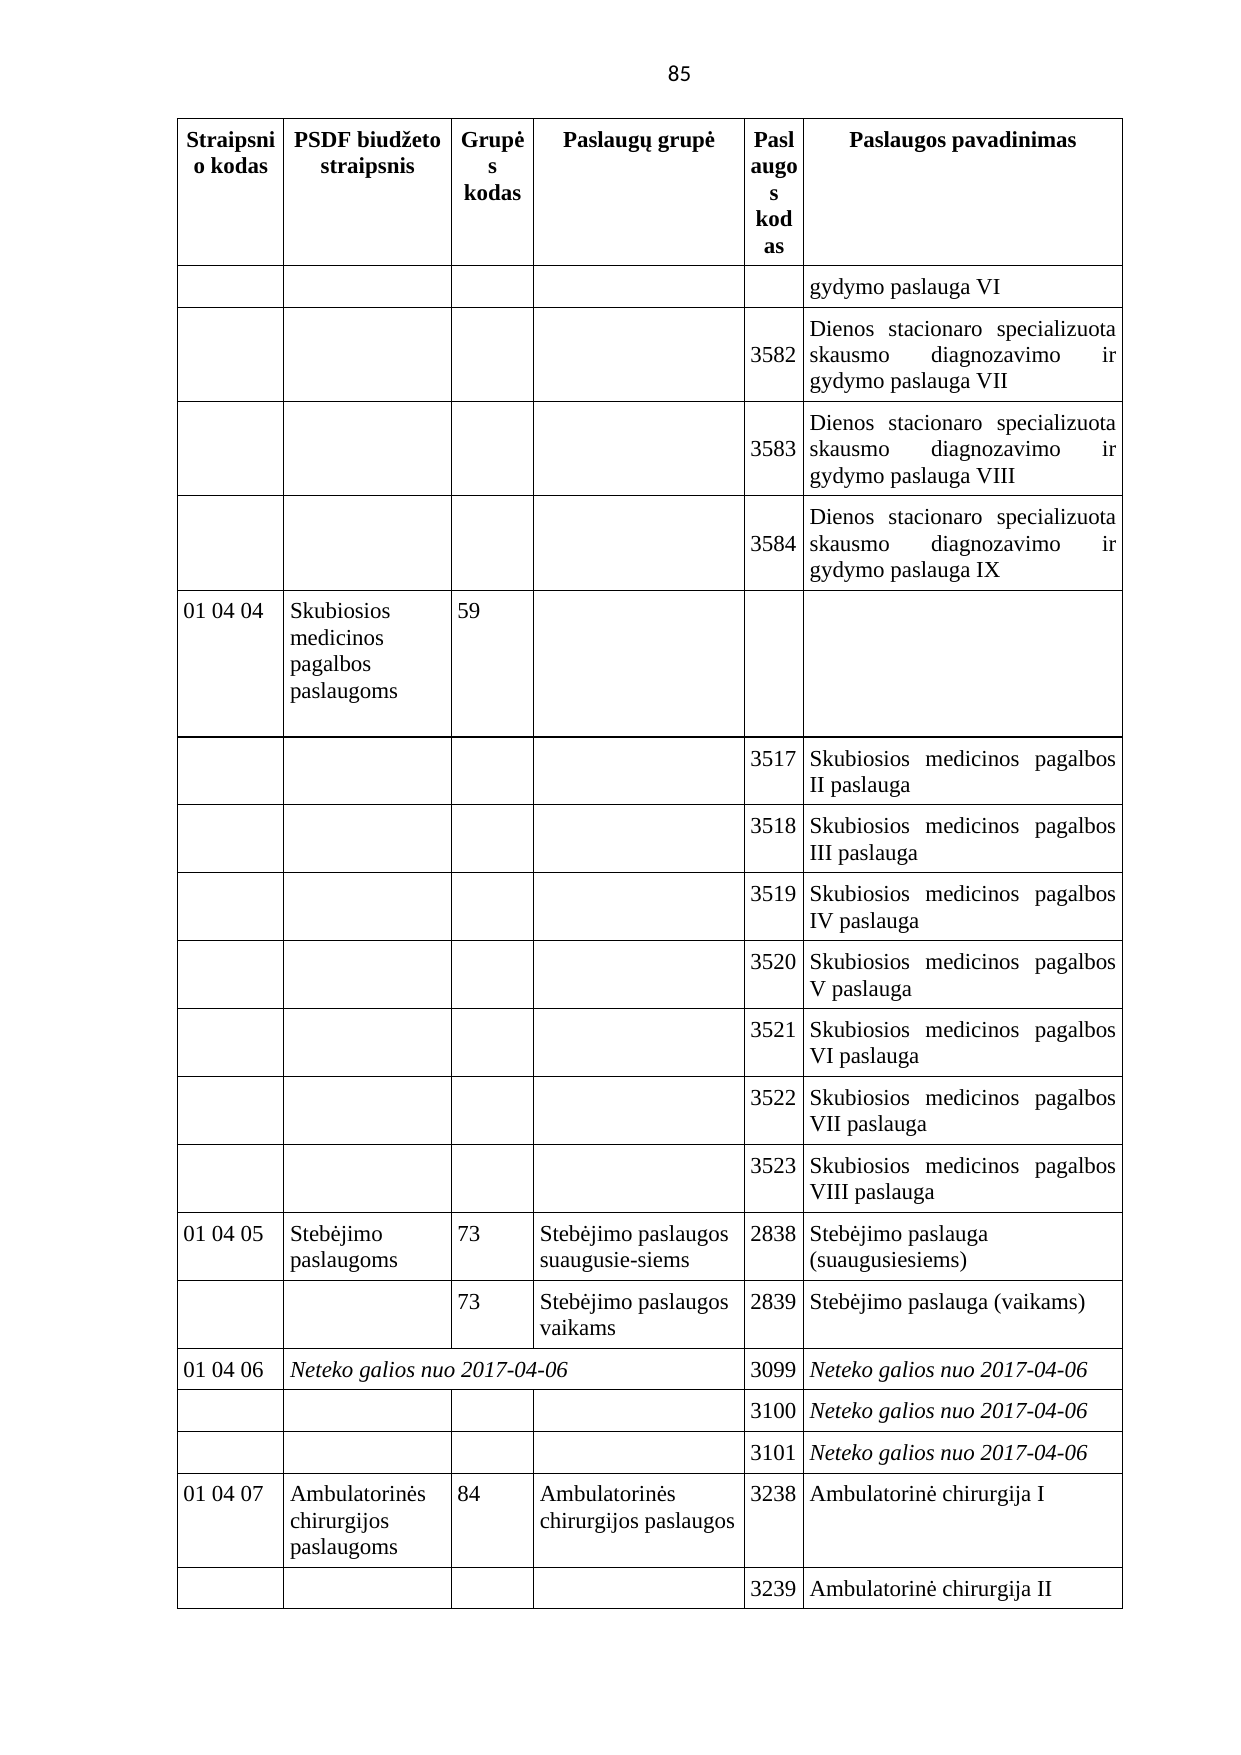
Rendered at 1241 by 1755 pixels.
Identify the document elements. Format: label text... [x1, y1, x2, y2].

table_cell Neteko galios nuo 2017-04-06 [804, 1390, 1122, 1431]
table_cell Skubiosios medicinos pagalbos II paslauga [804, 738, 1122, 804]
table_cell [284, 1432, 451, 1472]
table_cell Ambulatorinė chirurgija II [804, 1568, 1122, 1608]
table_cell [452, 1390, 533, 1431]
table_cell 01 04 07 [178, 1474, 283, 1567]
table_cell Skubiosios medicinos pagalbos VII paslauga [804, 1077, 1122, 1144]
table_cell Neteko galios nuo 2017-04-06 [804, 1432, 1122, 1472]
table_header PSDF biudžeto straipsnis [284, 119, 451, 265]
table_cell [452, 738, 533, 804]
table_cell [284, 266, 451, 307]
table_cell [178, 1077, 283, 1144]
table_cell [284, 1077, 451, 1144]
table_cell Ambulatorinės chirurgijos paslaugoms [284, 1474, 451, 1567]
table_cell [178, 873, 283, 940]
table_cell [178, 805, 283, 872]
table_cell [284, 941, 451, 1008]
table_cell [534, 496, 744, 589]
table_cell [284, 805, 451, 872]
table_cell [534, 1568, 744, 1608]
table_cell [534, 402, 744, 495]
table_cell [178, 738, 283, 804]
table_cell 73 [452, 1281, 533, 1348]
table_cell Ambulatorinė chirurgija I [804, 1474, 1122, 1567]
table_cell Stebėjimo paslauga (vaikams) [804, 1281, 1122, 1348]
table_cell [284, 308, 451, 401]
table_cell [178, 266, 283, 307]
table_cell Skubiosios medicinos pagalbos V paslauga [804, 941, 1122, 1008]
table_cell [178, 1281, 283, 1348]
table_cell gydymo paslauga VI [804, 266, 1122, 307]
table_cell 2838 [745, 1213, 803, 1280]
table_cell 59 [452, 591, 533, 736]
table_cell 3101 [745, 1432, 803, 1472]
table_cell [452, 1077, 533, 1144]
table_cell 3518 [745, 805, 803, 872]
table_cell [534, 1145, 744, 1212]
table_cell Dienos stacionaro specializuota skausmo diagnozavimo ir gydymo paslauga IX [804, 496, 1122, 589]
table_cell 3521 [745, 1009, 803, 1076]
table_cell [452, 941, 533, 1008]
table_cell 3523 [745, 1145, 803, 1212]
table_cell 3582 [745, 308, 803, 401]
table_cell Skubiosios medicinos pagalbos VIII paslauga [804, 1145, 1122, 1212]
table_cell [452, 1568, 533, 1608]
table_cell 01 04 05 [178, 1213, 283, 1280]
table_cell 73 [452, 1213, 533, 1280]
table_cell 3238 [745, 1474, 803, 1567]
table_cell 3099 [745, 1349, 803, 1389]
table_cell [284, 1568, 451, 1608]
table_cell [284, 738, 451, 804]
table_cell [452, 308, 533, 401]
table_cell Skubiosios medicinos pagalbos paslaugoms [284, 591, 451, 736]
table_header Grupės kodas [452, 119, 533, 265]
table_cell Stebėjimo paslaugos suaugusie-siems [534, 1213, 744, 1280]
table_cell Dienos stacionaro specializuota skausmo diagnozavimo ir gydymo paslauga VII [804, 308, 1122, 401]
table_cell Stebėjimo paslauga (suaugusiesiems) [804, 1213, 1122, 1280]
table_cell [534, 805, 744, 872]
table_cell [178, 1145, 283, 1212]
table_cell [178, 1390, 283, 1431]
table_cell 3520 [745, 941, 803, 1008]
table_cell [178, 496, 283, 589]
table_cell [534, 1390, 744, 1431]
table_cell [452, 805, 533, 872]
table_cell [534, 308, 744, 401]
table_cell Stebėjimo paslaugoms [284, 1213, 451, 1280]
table_cell [284, 496, 451, 589]
table_cell [745, 591, 803, 736]
table_cell [452, 1009, 533, 1076]
table_cell Skubiosios medicinos pagalbos IV paslauga [804, 873, 1122, 940]
table_cell [534, 266, 744, 307]
table_cell [534, 1009, 744, 1076]
table_cell 01 04 04 [178, 591, 283, 736]
table_header Straipsnio kodas [178, 119, 283, 265]
table_cell [452, 1145, 533, 1212]
table_cell [284, 1281, 451, 1348]
table_cell [534, 1077, 744, 1144]
table_cell [452, 496, 533, 589]
table_cell [804, 591, 1122, 736]
table_cell [534, 873, 744, 940]
table_cell [178, 1568, 283, 1608]
table_cell [284, 1390, 451, 1431]
table_cell [178, 941, 283, 1008]
table_cell Neteko galios nuo 2017-04-06 [284, 1349, 744, 1389]
table_cell Dienos stacionaro specializuota skausmo diagnozavimo ir gydymo paslauga VIII [804, 402, 1122, 495]
table_cell [745, 266, 803, 307]
table_cell [534, 941, 744, 1008]
table_cell [534, 738, 744, 804]
table_cell Ambulatorinės chirurgijos paslaugos [534, 1474, 744, 1567]
table_cell [534, 1432, 744, 1472]
table_cell 3583 [745, 402, 803, 495]
table_cell 2839 [745, 1281, 803, 1348]
table_cell Stebėjimo paslaugos vaikams [534, 1281, 744, 1348]
table_cell Skubiosios medicinos pagalbos VI paslauga [804, 1009, 1122, 1076]
table_cell [534, 591, 744, 736]
table_cell [178, 1009, 283, 1076]
table_cell 3517 [745, 738, 803, 804]
table_cell 3239 [745, 1568, 803, 1608]
table_cell [284, 873, 451, 940]
table_cell Neteko galios nuo 2017-04-06 [804, 1349, 1122, 1389]
table_cell [452, 266, 533, 307]
table_cell [284, 1145, 451, 1212]
table_cell [452, 402, 533, 495]
table_header Paslaugų grupė [534, 119, 744, 265]
table_cell 3519 [745, 873, 803, 940]
table_cell 01 04 06 [178, 1349, 283, 1389]
table_cell 3584 [745, 496, 803, 589]
table_cell [178, 1432, 283, 1472]
table_header Paslaugos pavadinimas [804, 119, 1122, 265]
table_cell 3100 [745, 1390, 803, 1431]
table_cell [178, 308, 283, 401]
table_header Paslaugos kodas [745, 119, 803, 265]
table_cell [452, 1432, 533, 1472]
table_cell [284, 402, 451, 495]
table_cell [178, 402, 283, 495]
table_cell [452, 873, 533, 940]
table_cell [284, 1009, 451, 1076]
table_cell Skubiosios medicinos pagalbos III paslauga [804, 805, 1122, 872]
table_cell 3522 [745, 1077, 803, 1144]
table_cell 84 [452, 1474, 533, 1567]
